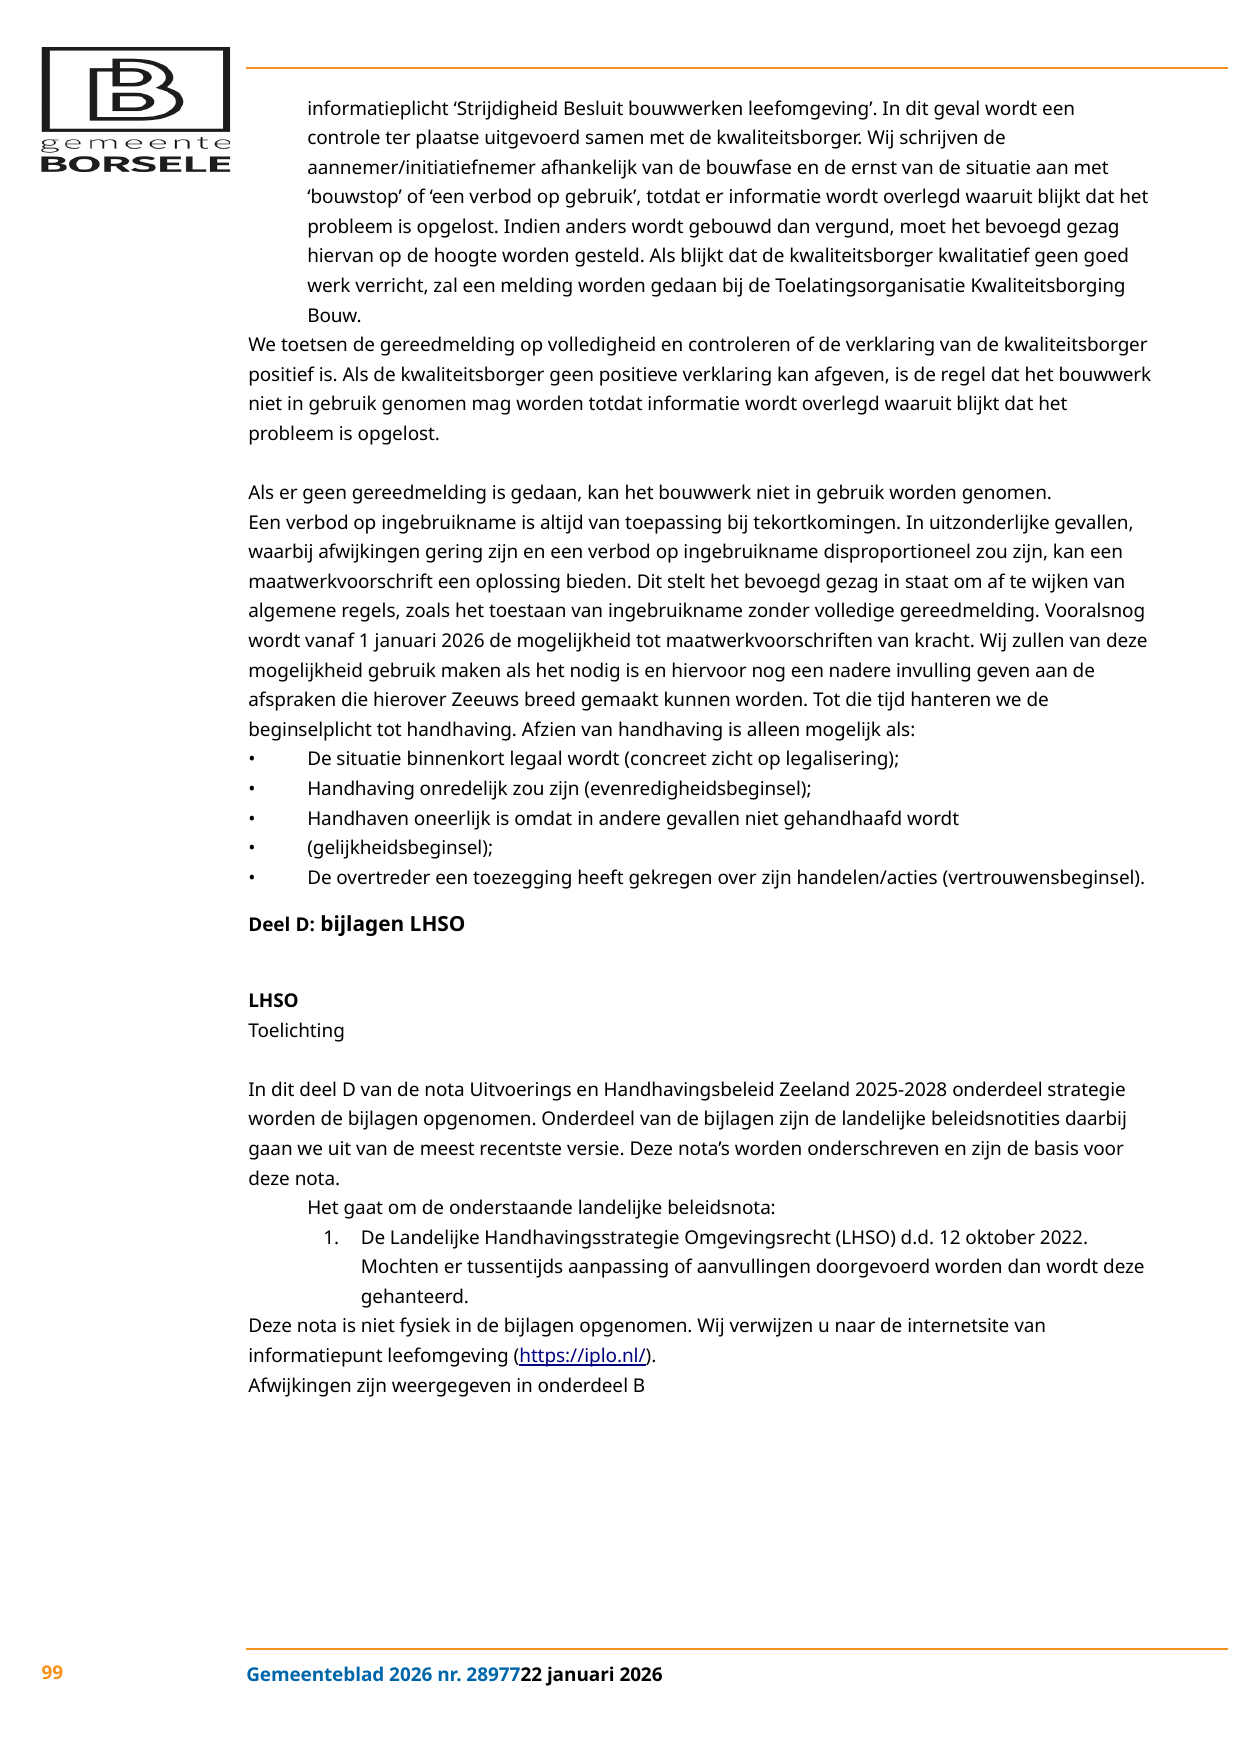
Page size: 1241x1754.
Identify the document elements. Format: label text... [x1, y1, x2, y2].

text Toelichting [248, 1017, 1152, 1043]
text Als er geen gereedmelding is gedaan, kan het bouwwerk niet in gebruik worden genomen. [248, 479, 1152, 505]
text Deel D: bijlagen LHSO [248, 909, 1152, 938]
list Het gaat om de onderstaande landelijke beleidsnota: [248, 1194, 1152, 1220]
list Handhaven oneerlijk is omdat in andere gevallen niet gehandhaafd wordt [248, 805, 1152, 831]
list informatieplicht ‘Strijdigheid Besluit bouwwerken leefomgeving’. In dit geval wordt een controle ter plaatse uitgevoerd samen met de kwaliteitsborger. Wij schrijven de aannemer/initiatiefnemer afhankelijk van de bouwfase en de ernst van de situatie aan met ‘bouwstop’ of ‘een verbod op gebruik’, totdat er informatie wordt overlegd waaruit blijkt dat het probleem is opgelost. Indien anders wordt gebouwd dan vergund, moet het bevoegd gezag hiervan op de hoogte worden gesteld. Als blijkt dat de kwaliteitsborger kwalitatief geen goed werk verricht, zal een melding worden gedaan bij de Toelatingsorganisatie Kwaliteitsborging Bouw. [248, 95, 1152, 328]
text We toetsen de gereedmelding op volledigheid en controleren of de verklaring van de kwaliteitsborger positief is. Als de kwaliteitsborger geen positieve verklaring kan afgeven, is de regel dat het bouwwerk niet in gebruik genomen mag worden totdat informatie wordt overlegd waaruit blijkt dat het probleem is opgelost. [248, 331, 1152, 446]
list De situatie binnenkort legaal wordt (concreet zicht op legalisering); [248, 746, 1152, 771]
text LHSO [248, 987, 1152, 1013]
picture [41, 47, 231, 172]
list Handhaving onredelijk zou zijn (evenredigheidsbeginsel); [248, 775, 1152, 801]
text Deze nota is niet fysiek in de bijlagen opgenomen. Wij verwijzen u naar de internetsite van informatiepunt leefomgeving (https://iplo.nl/). [248, 1313, 1152, 1368]
list (gelijkheidsbeginsel); [248, 834, 1152, 860]
text Afwijkingen zijn weergegeven in onderdeel B [248, 1372, 1152, 1398]
text Een verbod op ingebruikname is altijd van toepassing bij tekortkomingen. In uitzonderlijke gevallen, waarbij afwijkingen gering zijn en een verbod op ingebruikname disproportioneel zou zijn, kan een maatwerkvoorschrift een oplossing bieden. Dit stelt het bevoegd gezag in staat om af te wijken van algemene regels, zoals het toestaan van ingebruikname zonder volledige gereedmelding. Vooralsnog wordt vanaf 1 januari 2026 de mogelijkheid tot maatwerkvoorschriften van kracht. Wij zullen van deze mogelijkheid gebruik maken als het nodig is en hiervoor nog een nadere invulling geven aan de afspraken die hierover Zeeuws breed gemaakt kunnen worden. Tot die tijd hanteren we de beginselplicht tot handhaving. Afzien van handhaving is alleen mogelijk als: [248, 509, 1152, 742]
list De Landelijke Handhavingsstrategie Omgevingsrecht (LHSO) d.d. 12 oktober 2022. Mochten er tussentijds aanpassing of aanvullingen doorgevoerd worden dan wordt deze gehanteerd. [323, 1224, 1152, 1309]
text In dit deel D van de nota Uitvoerings en Handhavingsbeleid Zeeland 2025-2028 onderdeel strategie worden de bijlagen opgenomen. Onderdeel van de bijlagen zijn de landelijke beleidsnotities daarbij gaan we uit van de meest recentste versie. Deze nota’s worden onderschreven en zijn de basis voor deze nota. [248, 1076, 1152, 1191]
list De overtreder een toezegging heeft gekregen over zijn handelen/acties (vertrouwensbeginsel). [248, 864, 1152, 890]
